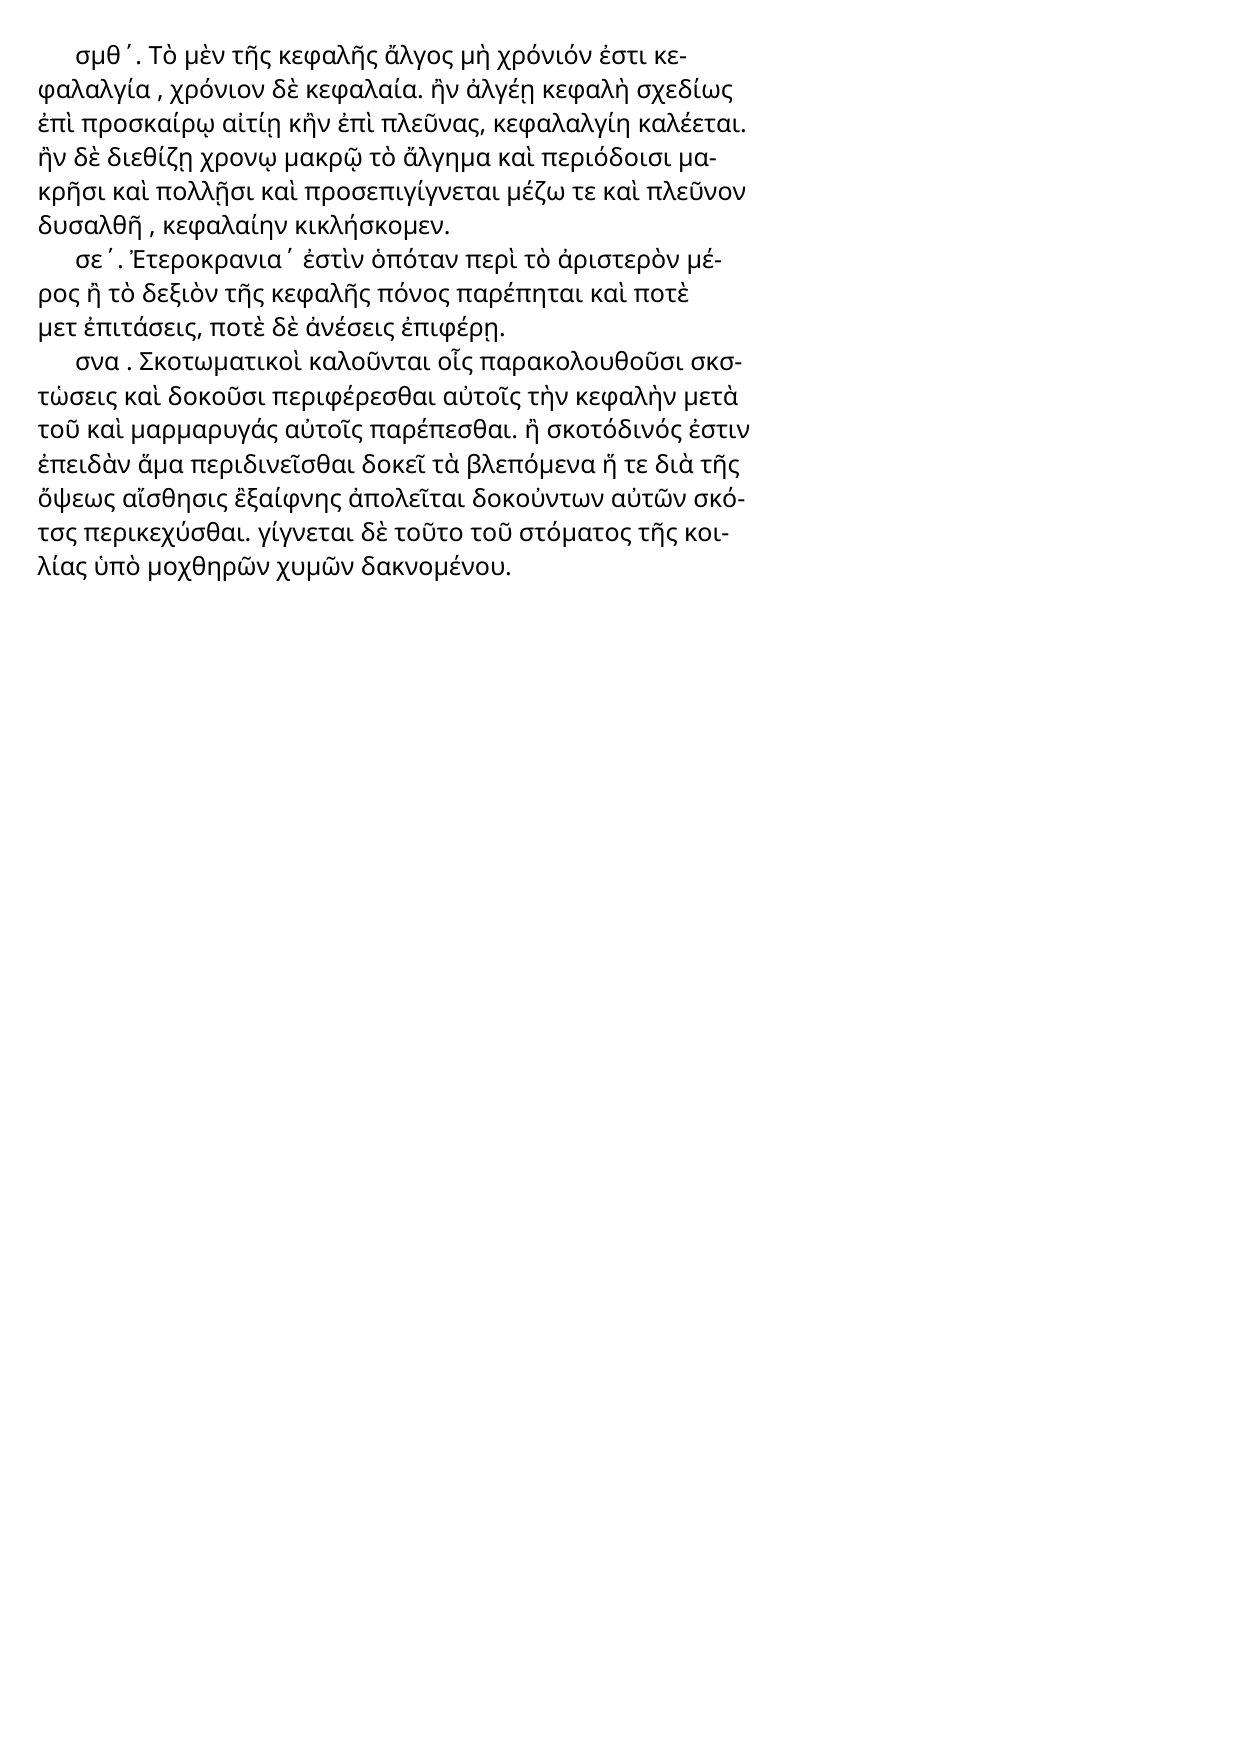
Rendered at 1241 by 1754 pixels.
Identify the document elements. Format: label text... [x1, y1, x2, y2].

text σνα . Σκοτωματικοὶ καλοῦνται οἶς παρακολουθοῦσι σκσ- τὡσεις καὶ δοκοῦσι περιφέρεσθαι αὐτοῖς τὴν κεφαλὴν μετὰ τοῦ καὶ μαρμαρυγάς αὐτοῖς παρέπεσθαι. ἢ σκοτόδινός ἐστιν ἐπειδὰν ἅμα περιδινεῖσθαι δοκεῖ τὰ βλεπόμενα ἥ τε διὰ τῆς ὄψεως αἴσθησις ἒξαίφνης ἀπολεῖται δοκοὐντων αὐτῶν σκό- τσς περικεχύσθαι. γίγνεται δὲ τοῦτο τοῦ στόματος τῆς κοι- λίας ὑπὸ μοχθηρῶν χυμῶν δακνομένου. [37, 344, 1203, 582]
text σμθ΄. Τὸ μὲν τῆς κεφαλῆς ἄλγος μὴ χρόνιόν ἐστι κε- φαλαλγία , χρόνιον δὲ κεφαλαία. ἢν ἀλγέῃ κεφαλὴ σχεδίως ἐπὶ προσκαίρῳ αἰτίῃ κἢν ἐπὶ πλεῦνας, κεφαλαλγίη καλέεται. ἢν δὲ διεθίζῃ χρονῳ μακρῷ τὸ ἄλγημα καὶ περιόδοισι μα- κρῆσι καὶ πολλῇσι καὶ προσεπιγίγνεται μέζω τε καὶ πλεῦνον δυσαλθῆ , κεφαλαίην κικλήσκομεν. [37, 37, 1203, 242]
text σε΄. Ἐτεροκρανια΄ ἐστὶν ὁπόταν περὶ τὸ ἀριστερὸν μέ- ρος ἢ τὸ δεξιὸν τῆς κεφαλῆς πόνος παρέπηται καὶ ποτὲ μετ ἐπιτάσεις, ποτὲ δὲ ἀνέσεις ἐπιφέρῃ. [37, 242, 1203, 344]
